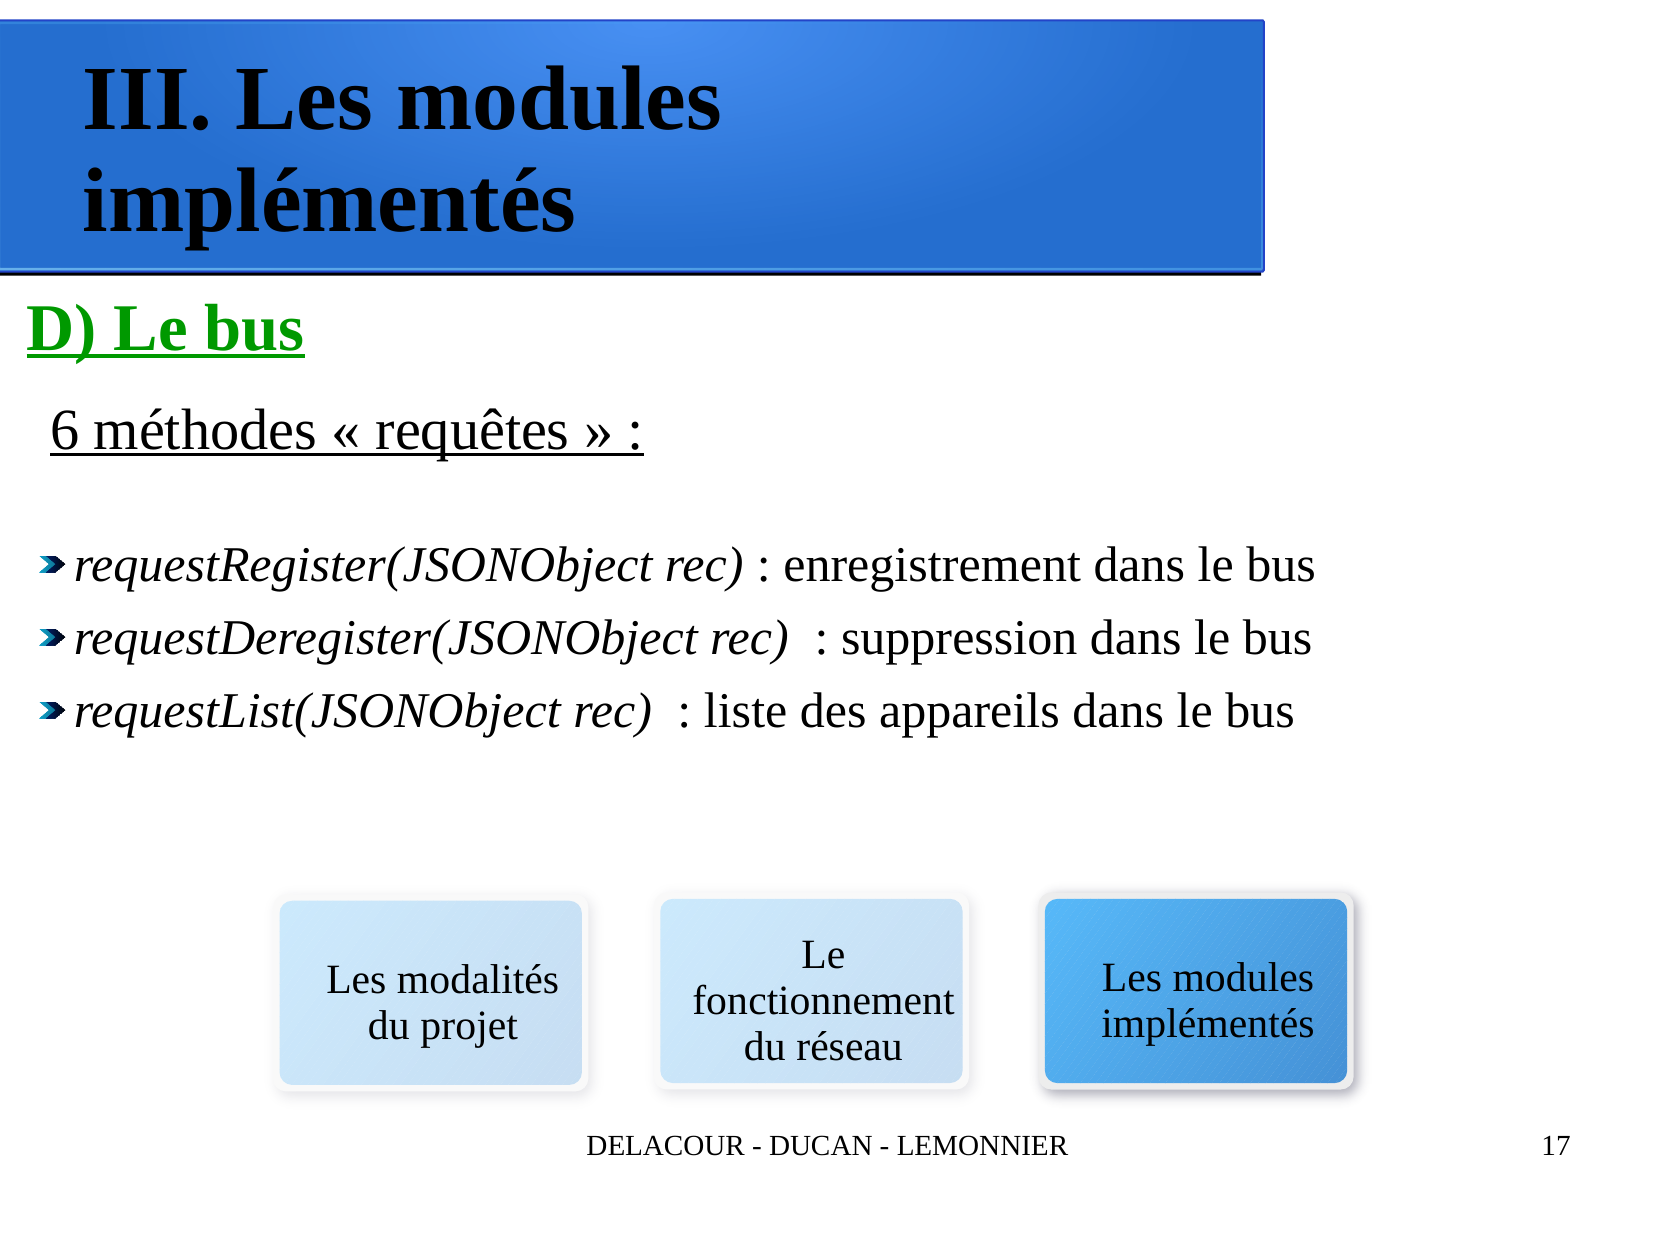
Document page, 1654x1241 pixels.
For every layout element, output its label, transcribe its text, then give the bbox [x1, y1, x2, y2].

text_box D) Le bus [11, 283, 825, 378]
picture [262, 880, 624, 1124]
picture [643, 878, 1004, 1123]
text_box requestRegister(JSONObject rec) : enregistrement dans le bus requestDeregister(JSONObject rec) : suppression dans le bus requestList(JSONObject rec) : liste des appareils dans le bus [23, 529, 1394, 756]
picture [1027, 878, 1389, 1123]
title III. Les modules implémentés [82, 47, 1235, 252]
text_box 6 méthodes « requêtes » : [35, 389, 660, 497]
